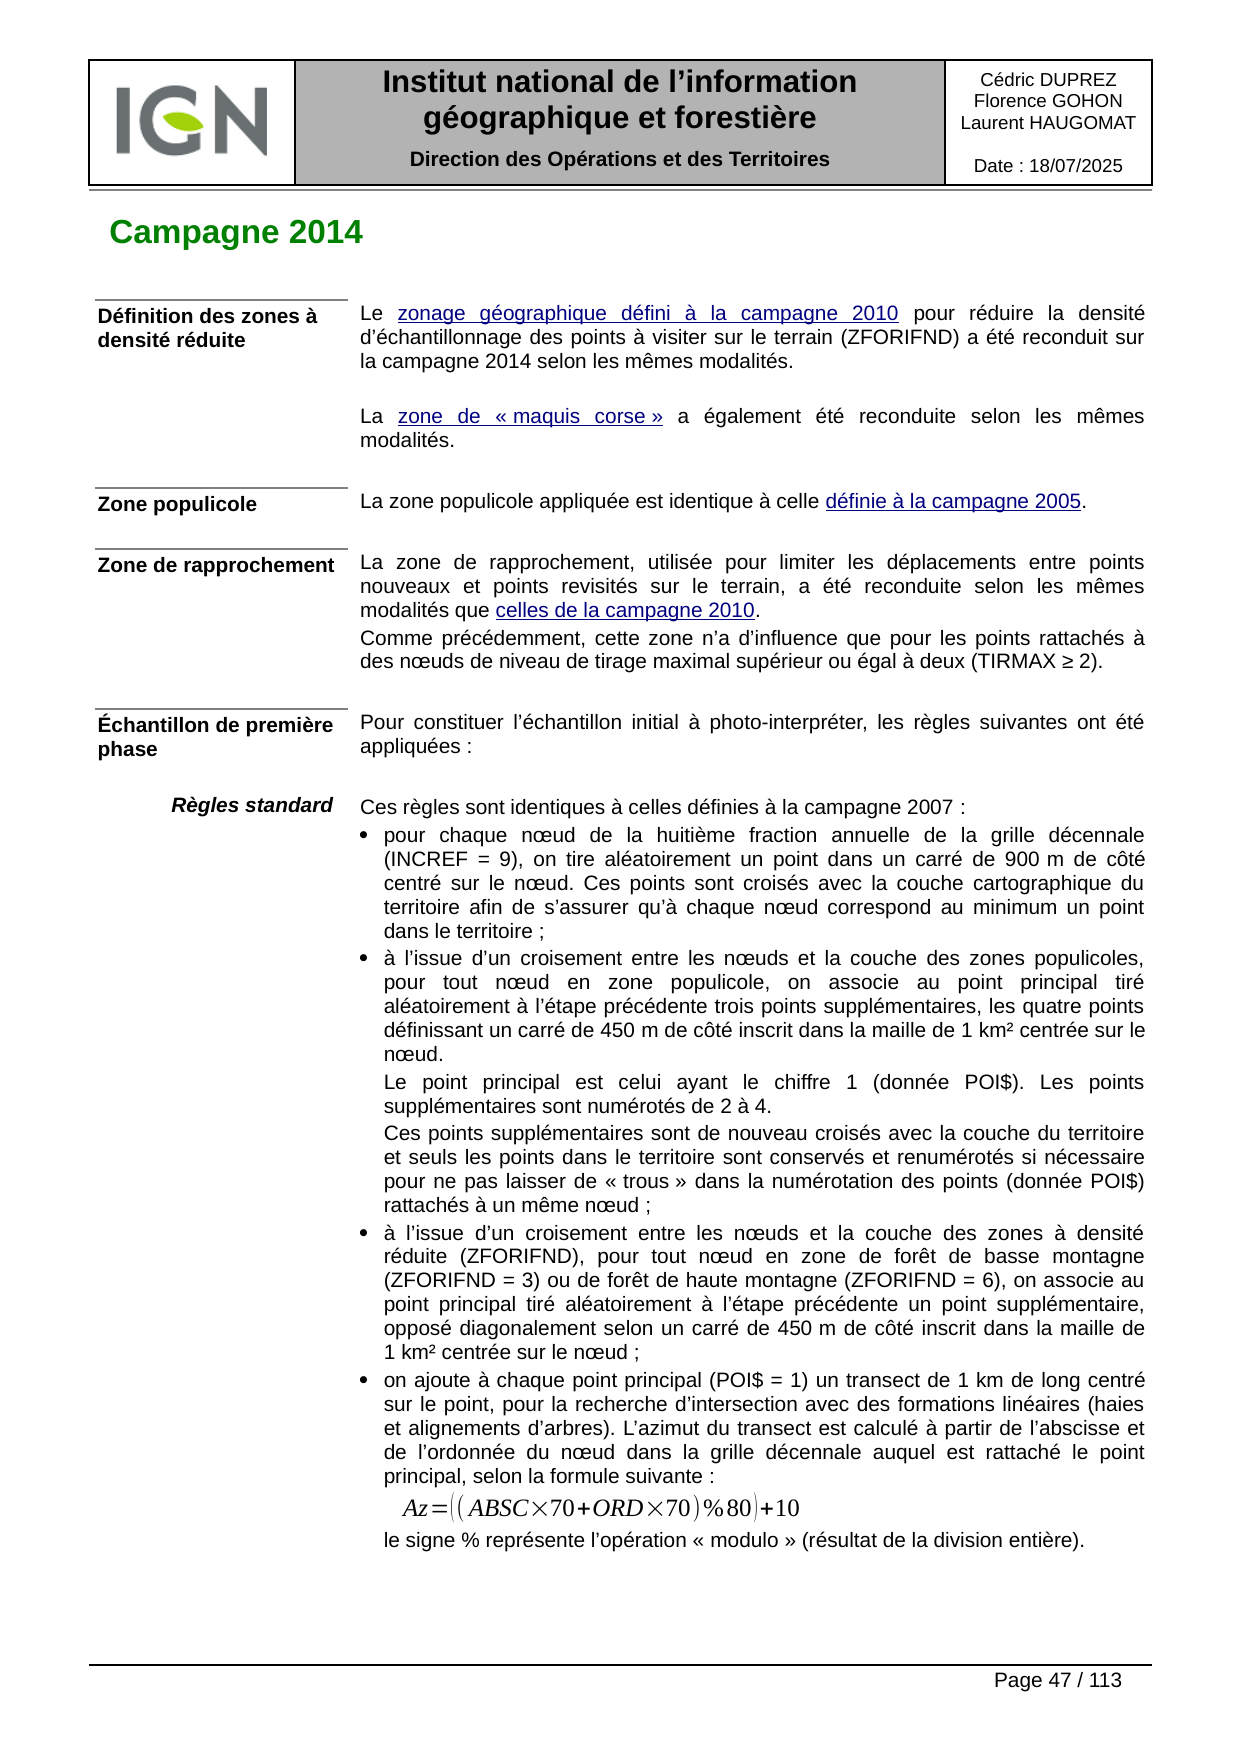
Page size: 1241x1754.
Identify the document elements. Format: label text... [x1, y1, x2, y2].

table_header Définition des zones à densité réduite [89, 298, 354, 485]
table_cell La zone de rapprochement, utilisée pour limiter les déplacements entre points nouveaux et points revisités sur le terrain, a été reconduite selon les mêmes modalités que celles de la campagne 2010. Comme précédemment, cette zone n’a d’influence que pour les points rattachés à des nœuds de niveau de tirage maximal supérieur ou égal à deux (TIRMAX ≥ 2). [354, 546, 1152, 707]
table_cell Zone populicole [89, 485, 354, 546]
subtitle Campagne 2014 [88, 190, 1152, 271]
table_cell Échantillon de première phase [89, 707, 354, 792]
table_cell Zone de rapprochement [89, 546, 354, 707]
table_cell Règles standard [89, 792, 354, 1585]
table_cell Pour constituer l’échantillon initial à photo-interpréter, les règles suivantes ont été appliquées : [354, 707, 1152, 792]
table_header Le zonage géographique défini à la campagne 2010 pour réduire la densité d’échantillonnage des points à visiter sur le terrain (ZFORIFND) a été reconduit sur la campagne 2014 selon les mêmes modalités. La zone de « maquis corse » a également été reconduite selon les mêmes modalités. [354, 298, 1152, 485]
picture [91, 62, 293, 180]
table_cell Ces règles sont identiques à celles définies à la campagne 2007 : pour chaque nœud de la huitième fraction annuelle de la grille décennale (INCREF = 9), on tire aléatoirement un point dans un carré de 900 m de côté centré sur le nœud. Ces points sont croisés avec la couche cartographique du territoire afin de s’assurer qu’à chaque nœud correspond au minimum un point dans le territoire ; à l’issue d’un croisement entre les nœuds et la couche des zones populicoles, pour tout nœud en zone populicole, on associe au point principal tiré aléatoirement à l’étape précédente trois points supplémentaires, les quatre points définissant un carré de 450 m de côté inscrit dans la maille de 1 km² centrée sur le nœud. Le point principal est celui ayant le chiffre 1 (donnée POI$). Les points supplémentaires sont numérotés de 2 à 4. Ces points supplémentaires sont de nouveau croisés avec la couche du territoire et seuls les points dans le territoire sont conservés et renumérotés si nécessaire pour ne pas laisser de « trous » dans la numérotation des points (donnée POI$) rattachés à un même nœud ; à l’issue d’un croisement entre les nœuds et la couche des zones à densité réduite (ZFORIFND), pour tout nœud en zone de forêt de basse montagne (ZFORIFND = 3) ou de forêt de haute montagne (ZFORIFND = 6), on associe au point principal tiré aléatoirement à l’étape précédente un point supplémentaire, opposé diagonalement selon un carré de 450 m de côté inscrit dans la maille de 1 km² centrée sur le nœud ; on ajoute à chaque point principal (POI$ = 1) un transect de 1 km de long centré sur le point, pour la recherche d’intersection avec des formations linéaires (haies et alignements d’arbres). L’azimut du transect est calculé à partir de l’abscisse et de l’ordonnée du nœud dans la grille décennale auquel est rattaché le point principal, selon la formule suivante : le signe % représente l’opération « modulo » (résultat de la division entière). [354, 792, 1152, 1585]
table_cell La zone populicole appliquée est identique à celle définie à la campagne 2005. [354, 485, 1152, 546]
